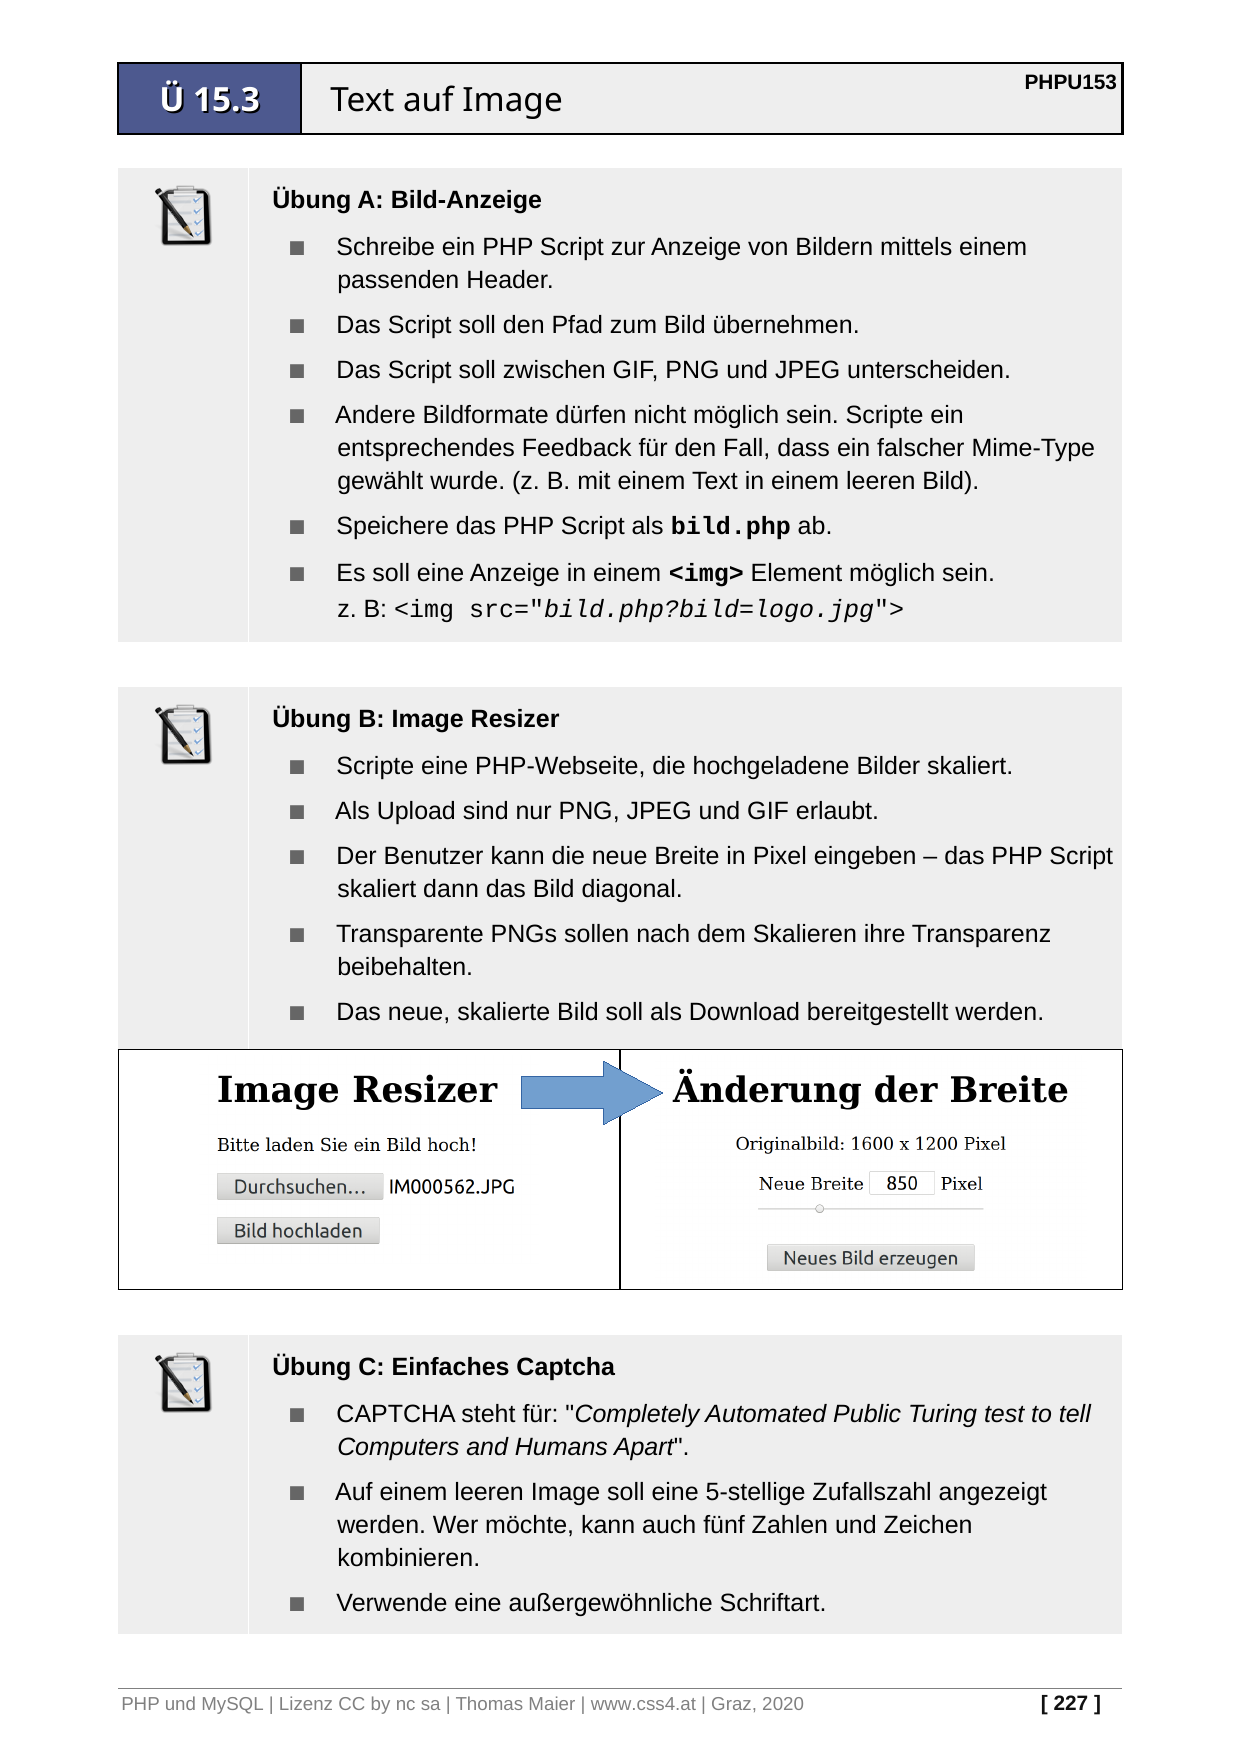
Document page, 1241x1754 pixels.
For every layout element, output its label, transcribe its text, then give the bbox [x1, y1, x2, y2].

table_header [119, 1050, 619, 1289]
picture [153, 185, 214, 246]
table_header Übung C: Einfaches Captcha CAPTCHA steht für: "Completely Automated Public Turing test to tell Computers and Humans Apart". Auf einem leeren Image soll eine 5-stellige Zufallszahl angezeigt werden. Wer möchte, kann auch fünf Zahlen und Zeichen kombinieren. Verwende eine außergewöhnliche Schriftart. [249, 1335, 1122, 1634]
table_header [621, 1050, 1122, 1289]
table_header Übung B: Image Resizer Scripte eine PHP-Webseite, die hochgeladene Bilder skaliert. Als Upload sind nur PNG, JPEG und GIF erlaubt. Der Benutzer kann die neue Breite in Pixel eingeben – das PHP Script skaliert dann das Bild diagonal. Transparente PNGs sollen nach dem Skalieren ihre Transparenz beibehalten. Das neue, skalierte Bild soll als Download bereitgestellt werden. [249, 687, 1122, 1049]
picture [153, 704, 214, 765]
table_header Ü 15.3 [119, 64, 300, 133]
table_header Übung A: Bild-Anzeige Schreibe ein PHP Script zur Anzeige von Bildern mittels einem passenden Header. Das Script soll den Pfad zum Bild übernehmen. Das Script soll zwischen GIF, PNG und JPEG unterscheiden. Andere Bildformate dürfen nicht möglich sein. Scripte ein entsprechendes Feedback für den Fall, dass ein falscher Mime-Type gewählt wurde. (z. B. mit einem Text in einem leeren Bild). Speichere das PHP Script als bild.php ab. Es soll eine Anzeige in einem <img> Element möglich sein. z. B: <img src="bild.php?bild=logo.jpg"> [249, 168, 1122, 642]
picture [153, 1352, 214, 1413]
table_header Text auf Image [302, 64, 886, 133]
table_header [118, 1335, 248, 1634]
table_header [118, 687, 248, 1049]
table_header [118, 168, 248, 642]
picture [199, 1055, 539, 1264]
picture [654, 1055, 1088, 1284]
table_header PHPU153 [886, 64, 1121, 133]
